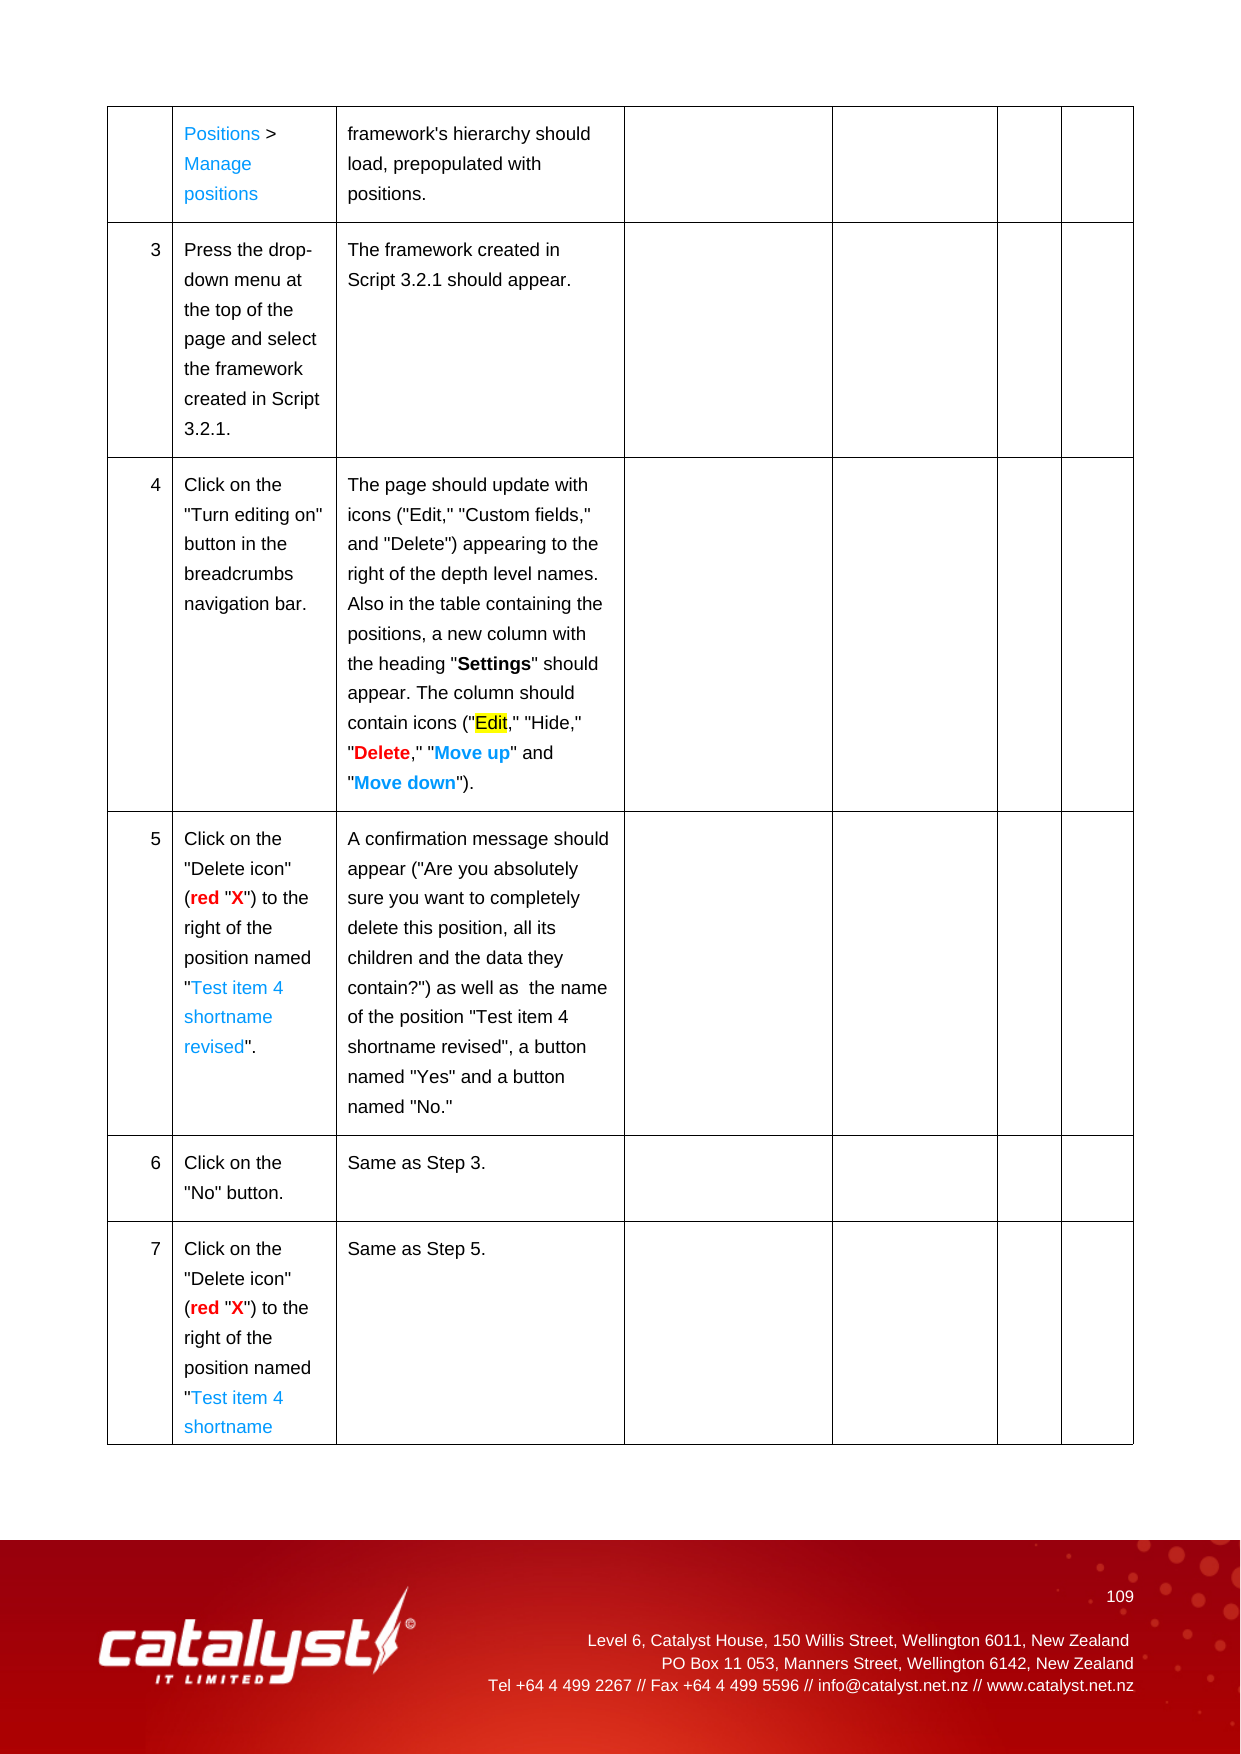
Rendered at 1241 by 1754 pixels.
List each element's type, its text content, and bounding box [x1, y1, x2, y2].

table_cell [625, 812, 832, 1135]
table_cell [108, 107, 172, 222]
table_cell [833, 107, 997, 222]
table_cell 6 [108, 1136, 172, 1221]
table_cell Same as Step 5. [337, 1222, 624, 1444]
table_cell [833, 458, 997, 811]
table_cell [833, 1222, 997, 1444]
table_cell [1062, 223, 1133, 457]
table_cell Click on the "No" button. [173, 1136, 336, 1221]
table_cell A confirmation message should appear ("Are you absolutely sure you want to completely delete this position, all its children and the data they contain?") as well as the name of the position "Test item 4 shortname revised", a button named "Yes" and a button named "No." [337, 812, 624, 1135]
table_cell Click on the "Turn editing on" button in the breadcrumbs navigation bar. [173, 458, 336, 811]
picture [0, 1540, 1241, 1754]
table_cell [1062, 1136, 1133, 1221]
table_cell [998, 812, 1061, 1135]
table_cell [998, 458, 1061, 811]
table_cell [1062, 812, 1133, 1135]
table_cell [1062, 107, 1133, 222]
table_cell Click on the "Delete icon" (red "X") to the right of the position named "Test item 4 shortname [173, 1222, 336, 1444]
table_cell [625, 1136, 832, 1221]
table_cell Click on the "Delete icon" (red "X") to the right of the position named "Test item 4 shortname revised". [173, 812, 336, 1135]
table_cell The page should update with icons ("Edit," "Custom fields," and "Delete") appearing to the right of the depth level names. Also in the table containing the positions, a new column with the heading "Settings" should appear. The column should contain icons ("Edit," "Hide," "Delete," "Move up" and "Move down"). [337, 458, 624, 811]
table_cell [1062, 1222, 1133, 1444]
table_cell framework's hierarchy should load, prepopulated with positions. [337, 107, 624, 222]
table_cell [833, 223, 997, 457]
table_cell [625, 107, 832, 222]
table_cell [625, 458, 832, 811]
table_cell Positions > Manage positions [173, 107, 336, 222]
table_cell [998, 223, 1061, 457]
table_cell [833, 1136, 997, 1221]
table_cell 5 [108, 812, 172, 1135]
table_cell [625, 223, 832, 457]
table_cell Press the drop-down menu at the top of the page and select the framework created in Script 3.2.1. [173, 223, 336, 457]
table_cell [833, 812, 997, 1135]
table_cell [1062, 458, 1133, 811]
table_cell [625, 1222, 832, 1444]
table_cell 7 [108, 1222, 172, 1444]
table_cell [998, 1136, 1061, 1221]
table_cell 3 [108, 223, 172, 457]
table_cell Same as Step 3. [337, 1136, 624, 1221]
table_cell [998, 107, 1061, 222]
table_cell 4 [108, 458, 172, 811]
table_cell [998, 1222, 1061, 1444]
table_cell The framework created in Script 3.2.1 should appear. [337, 223, 624, 457]
